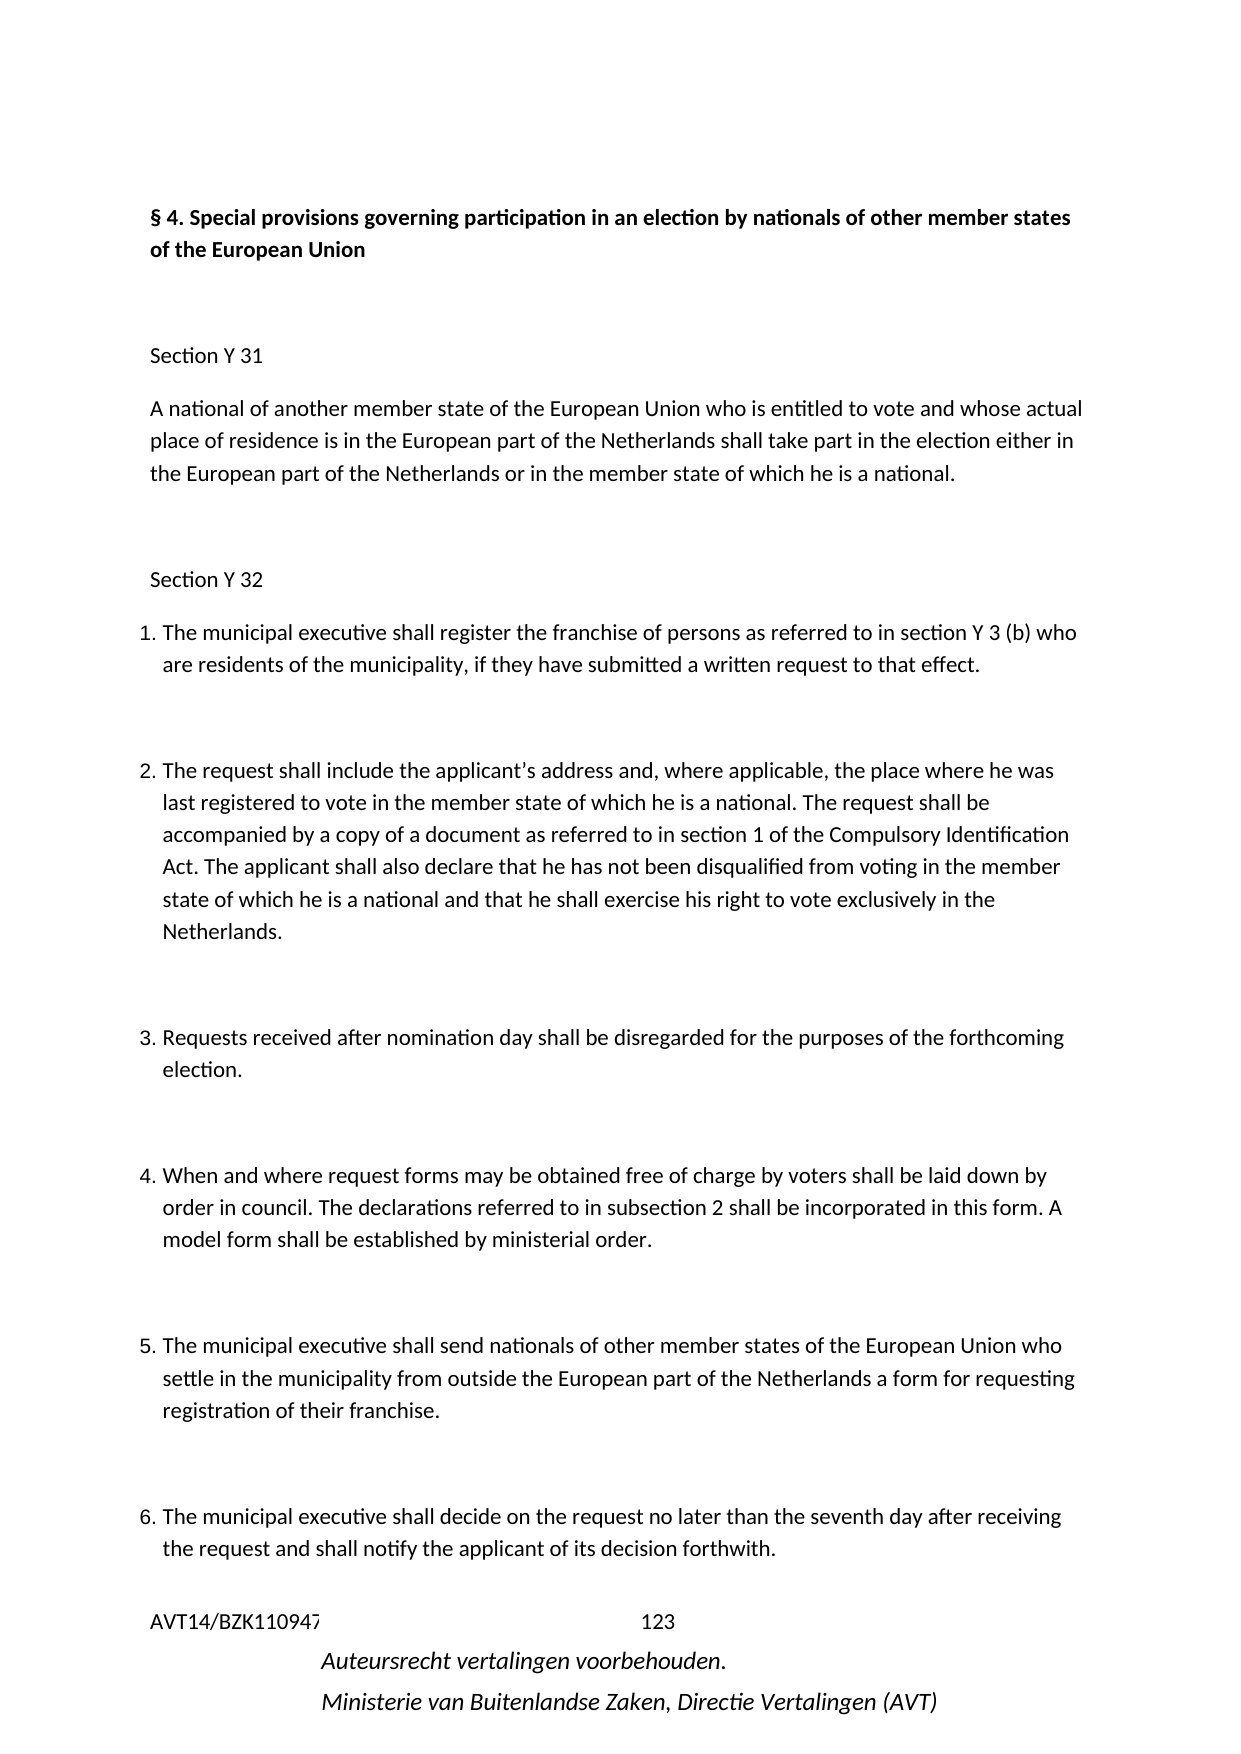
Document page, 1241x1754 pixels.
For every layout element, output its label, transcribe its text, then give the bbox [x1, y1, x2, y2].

list Requests received after nomination day shall be disregarded for the purposes of the forthcoming election. [139, 1023, 1090, 1083]
list The request shall include the applicant’s address and, where applicable, the place where he was last registered to vote in the member state of which he is a national. The request shall be accompanied by a copy of a document as referred to in section 1 of the Compulsory Identification Act. The applicant shall also declare that he has not been disqualified from voting in the member state of which he is a national and that he shall exercise his right to vote exclusively in the Netherlands. [139, 756, 1090, 945]
list The municipal executive shall register the franchise of persons as referred to in section Y 3 (b) who are residents of the municipality, if they have submitted a written request to that effect. [139, 618, 1090, 678]
list The municipal executive shall decide on the request no later than the seventh day after receiving the request and shall notify the applicant of its decision forthwith. [139, 1502, 1090, 1562]
text Section Y 32 [150, 565, 1090, 593]
list When and where request forms may be obtained free of charge by voters shall be laid down by order in council. The declarations referred to in subsection 2 shall be incorporated in this form. A model form shall be established by ministerial order. [139, 1161, 1090, 1253]
text § 4. Special provisions governing participation in an election by nationals of other member states of the European Union [150, 203, 1090, 263]
text Section Y 31 [150, 341, 1090, 369]
text A national of another member state of the European Union who is entitled to vote and whose actual place of residence is in the European part of the Netherlands shall take part in the election either in the European part of the Netherlands or in the member state of which he is a national. [150, 394, 1090, 487]
list The municipal executive shall send nationals of other member states of the European Union who settle in the municipality from outside the European part of the Netherlands a form for requesting registration of their franchise. [139, 1332, 1090, 1424]
